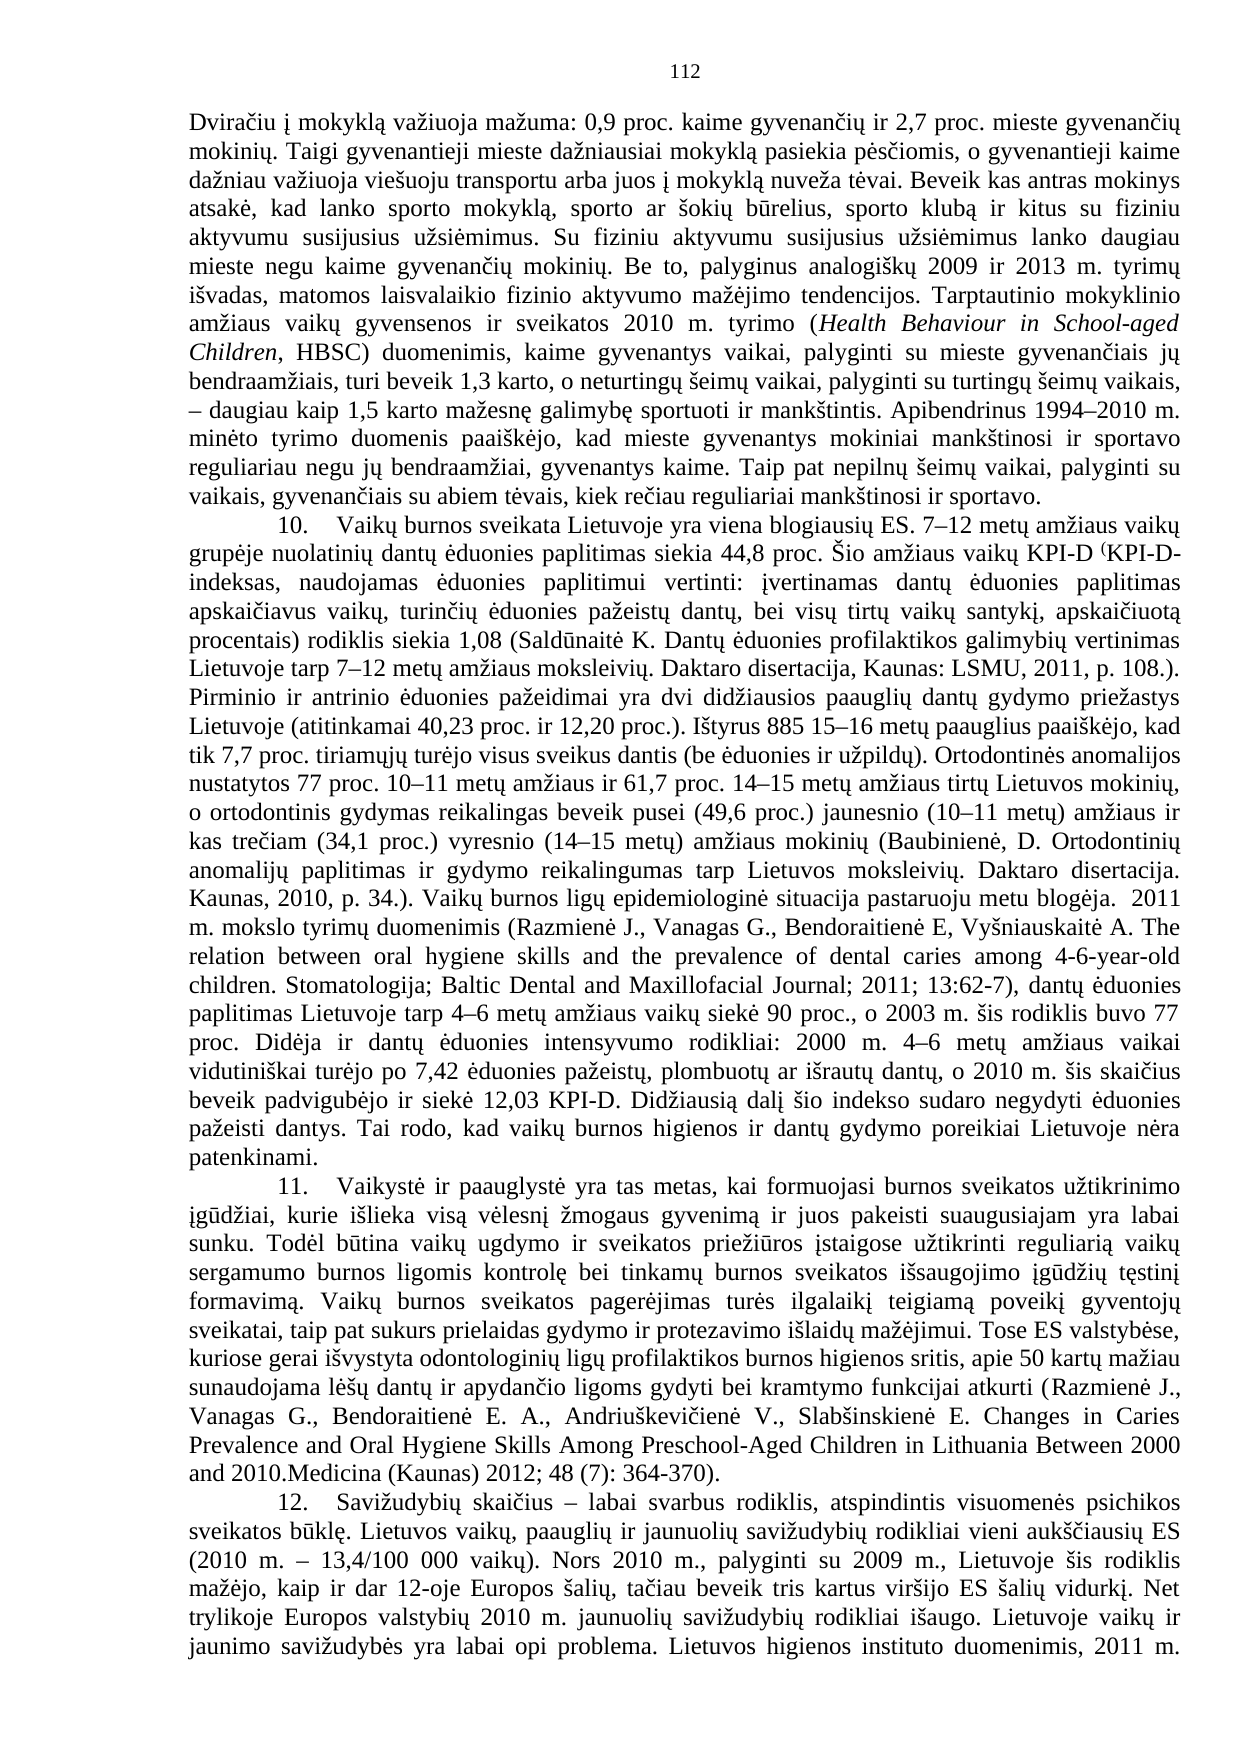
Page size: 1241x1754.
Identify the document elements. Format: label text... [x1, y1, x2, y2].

text Dviračiu į mokyklą važiuoja mažuma: 0,9 proc. kaime gyvenančių ir 2,7 proc. mieste gyvenančių mokinių. Taigi gyvenantieji mieste dažniausiai mokyklą pasiekia pėsčiomis, o gyvenantieji kaime dažniau važiuoja viešuoju transportu arba juos į mokyklą nuveža tėvai. Beveik kas antras mokinys atsakė, kad lanko sporto mokyklą, sporto ar šokių būrelius, sporto klubą ir kitus su fiziniu aktyvumu susijusius užsiėmimus. Su fiziniu aktyvumu susijusius užsiėmimus lanko daugiau mieste negu kaime gyvenančių mokinių. Be to, palyginus analogiškų 2009 ir 2013 m. tyrimų išvadas, matomos laisvalaikio fizinio aktyvumo mažėjimo tendencijos. Tarptautinio mokyklinio amžiaus vaikų gyvensenos ir sveikatos 2010 m. tyrimo (Health Behaviour in School-aged Children, HBSC) duomenimis, kaime gyvenantys vaikai, palyginti su mieste gyvenančiais jų bendraamžiais, turi beveik 1,3 karto, o neturtingų šeimų vaikai, palyginti su turtingų šeimų vaikais, – daugiau kaip 1,5 karto mažesnę galimybę sportuoti ir mankštintis. Apibendrinus 1994–2010 m. minėto tyrimo duomenis paaiškėjo, kad mieste gyvenantys mokiniai mankštinosi ir sportavo reguliariau negu jų bendraamžiai, gyvenantys kaime. Taip pat nepilnų šeimų vaikai, palyginti su vaikais, gyvenančiais su abiem tėvais, kiek rečiau reguliariai mankštinosi ir sportavo. [188, 107, 1181, 510]
text 11. Vaikystė ir paauglystė yra tas metas, kai formuojasi burnos sveikatos užtikrinimo įgūdžiai, kurie išlieka visą vėlesnį žmogaus gyvenimą ir juos pakeisti suaugusiajam yra labai sunku. Todėl būtina vaikų ugdymo ir sveikatos priežiūros įstaigose užtikrinti reguliarią vaikų sergamumo burnos ligomis kontrolę bei tinkamų burnos sveikatos išsaugojimo įgūdžių tęstinį formavimą. Vaikų burnos sveikatos pagerėjimas turės ilgalaikį teigiamą poveikį gyventojų sveikatai, taip pat sukurs prielaidas gydymo ir protezavimo išlaidų mažėjimui. Tose ES valstybėse, kuriose gerai išvystyta odontologinių ligų profilaktikos burnos higienos sritis, apie 50 kartų mažiau sunaudojama lėšų dantų ir apydančio ligoms gydyti bei kramtymo funkcijai atkurti (Razmienė J., Vanagas G., Bendoraitienė E. A., Andriuškevičienė V., Slabšinskienė E. Changes in Caries Prevalence and Oral Hygiene Skills Among Preschool-Aged Children in Lithuania Between 2000 and 2010.Medicina (Kaunas) 2012; 48 (7): 364-370). [188, 1171, 1181, 1487]
text 10. Vaikų burnos sveikata Lietuvoje yra viena blogiausių ES. 7–12 metų amžiaus vaikų grupėje nuolatinių dantų ėduonies paplitimas siekia 44,8 proc. Šio amžiaus vaikų KPI-D (KPI-D-indeksas, naudojamas ėduonies paplitimui vertinti: įvertinamas dantų ėduonies paplitimas apskaičiavus vaikų, turinčių ėduonies pažeistų dantų, bei visų tirtų vaikų santykį, apskaičiuotą procentais) rodiklis siekia 1,08 (Saldūnaitė K. Dantų ėduonies profilaktikos galimybių vertinimas Lietuvoje tarp 7–12 metų amžiaus moksleivių. Daktaro disertacija, Kaunas: LSMU, 2011, p. 108.). Pirminio ir antrinio ėduonies pažeidimai yra dvi didžiausios paauglių dantų gydymo priežastys Lietuvoje (atitinkamai 40,23 proc. ir 12,20 proc.). Ištyrus 885 15–16 metų paauglius paaiškėjo, kad tik 7,7 proc. tiriamųjų turėjo visus sveikus dantis (be ėduonies ir užpildų). Ortodontinės anomalijos nustatytos 77 proc. 10–11 metų amžiaus ir 61,7 proc. 14–15 metų amžiaus tirtų Lietuvos mokinių, o ortodontinis gydymas reikalingas beveik pusei (49,6 proc.) jaunesnio (10–11 metų) amžiaus ir kas trečiam (34,1 proc.) vyresnio (14–15 metų) amžiaus mokinių (Baubinienė, D. Ortodontinių anomalijų paplitimas ir gydymo reikalingumas tarp Lietuvos moksleivių. Daktaro disertacija. Kaunas, 2010, p. 34.). Vaikų burnos ligų epidemiologinė situacija pastaruoju metu blogėja. 2011 m. mokslo tyrimų duomenimis (Razmienė J., Vanagas G., Bendoraitienė E, Vyšniauskaitė A. The relation between oral hygiene skills and the prevalence of dental caries among 4-6-year-old children. Stomatologija; Baltic Dental and Maxillofacial Journal; 2011; 13:62-7), dantų ėduonies paplitimas Lietuvoje tarp 4–6 metų amžiaus vaikų siekė 90 proc., o 2003 m. šis rodiklis buvo 77 proc. Didėja ir dantų ėduonies intensyvumo rodikliai: 2000 m. 4–6 metų amžiaus vaikai vidutiniškai turėjo po 7,42 ėduonies pažeistų, plombuotų ar išrautų dantų, o 2010 m. šis skaičius beveik padvigubėjo ir siekė 12,03 KPI-D. Didžiausią dalį šio indekso sudaro negydyti ėduonies pažeisti dantys. Tai rodo, kad vaikų burnos higienos ir dantų gydymo poreikiai Lietuvoje nėra patenkinami. [188, 510, 1181, 1171]
text 12. Savižudybių skaičius – labai svarbus rodiklis, atspindintis visuomenės psichikos sveikatos būklę. Lietuvos vaikų, paauglių ir jaunuolių savižudybių rodikliai vieni aukščiausių ES (2010 m. – 13,4/100 000 vaikų). Nors 2010 m., palyginti su 2009 m., Lietuvoje šis rodiklis mažėjo, kaip ir dar 12-oje Europos šalių, tačiau beveik tris kartus viršijo ES šalių vidurkį. Net trylikoje Europos valstybių 2010 m. jaunuolių savižudybių rodikliai išaugo. Lietuvoje vaikų ir jaunimo savižudybės yra labai opi problema. Lietuvos higienos instituto duomenimis, 2011 m. [188, 1487, 1181, 1660]
